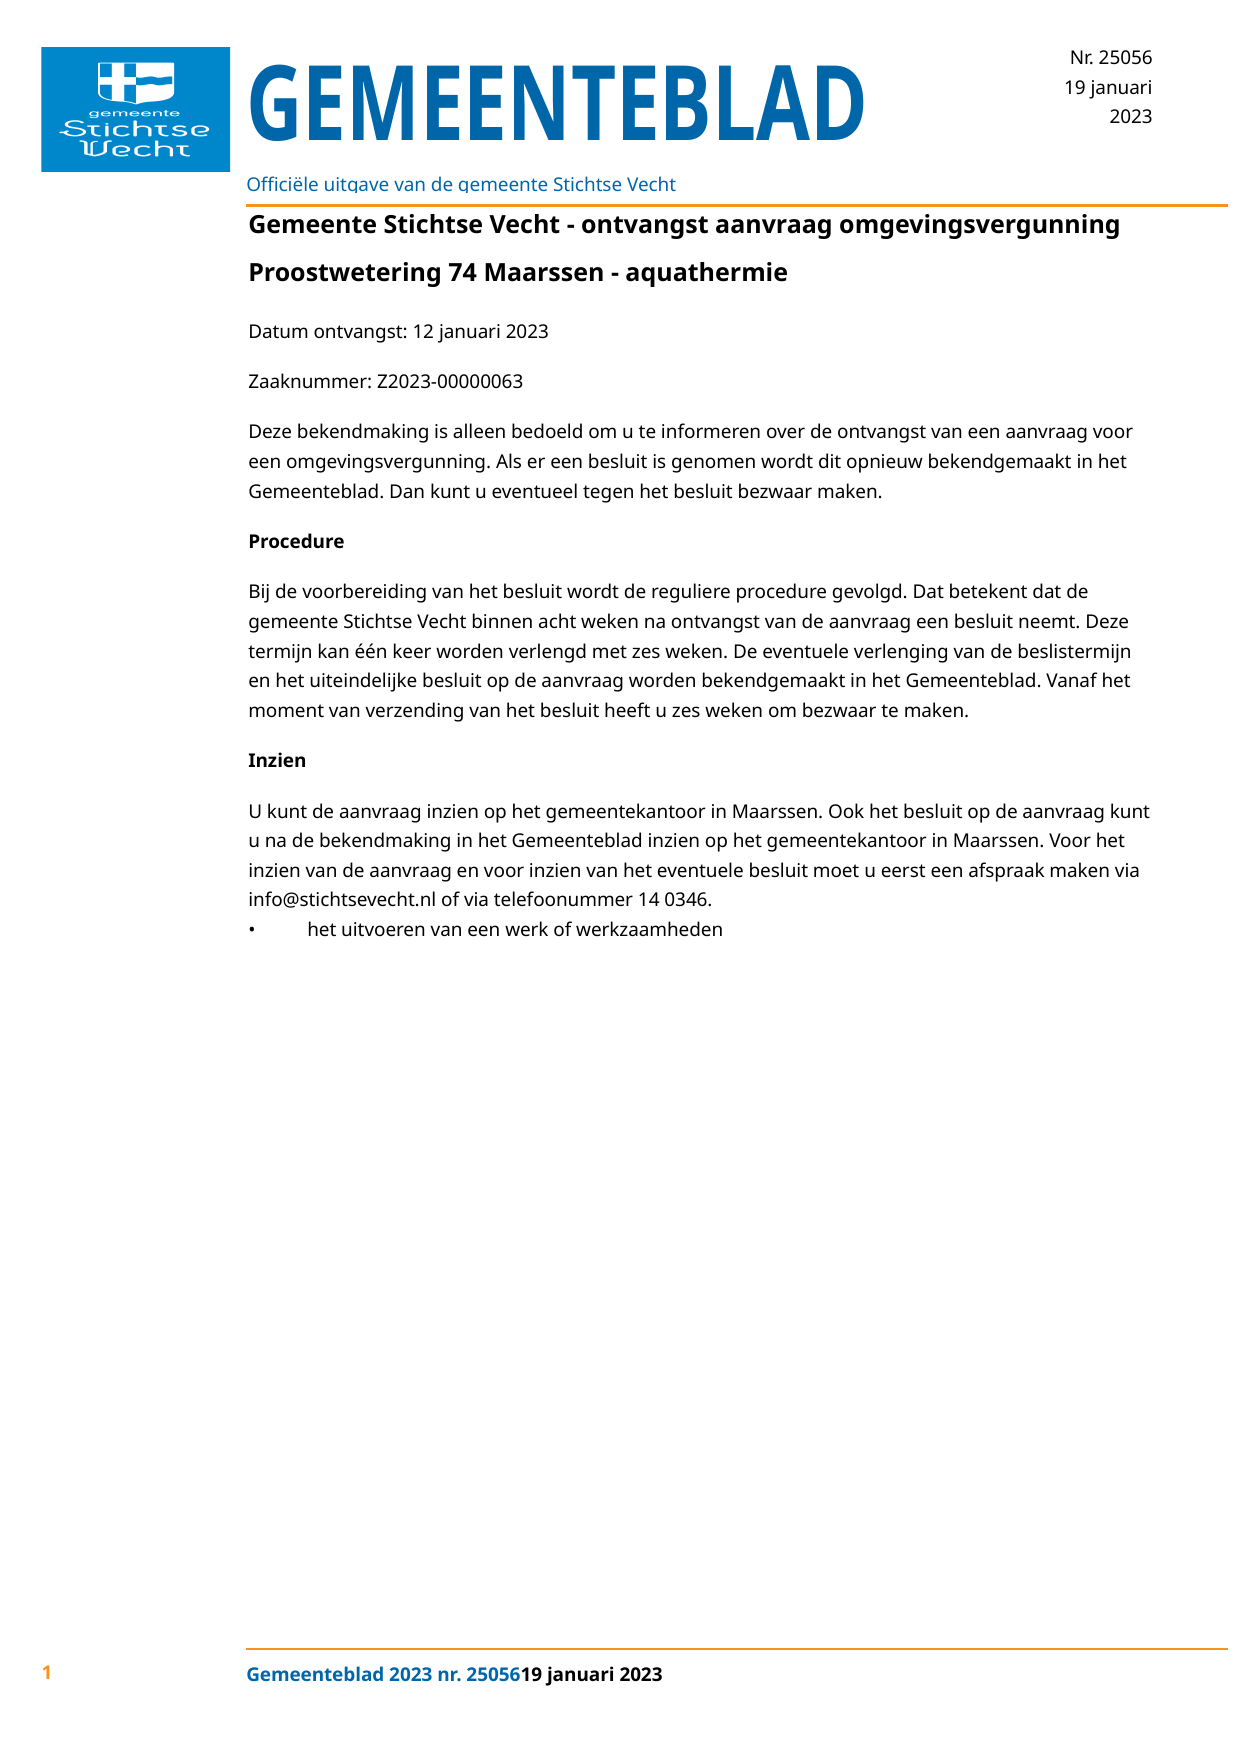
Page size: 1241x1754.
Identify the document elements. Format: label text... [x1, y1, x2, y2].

text Zaaknummer: Z2023-00000063 [248, 368, 1152, 394]
text Deze bekendmaking is alleen bedoeld om u te informeren over de ontvangst van een aanvraag voor een omgevingsvergunning. Als er een besluit is genomen wordt dit opnieuw bekendgemaakt in het Gemeenteblad. Dan kunt u eventueel tegen het besluit bezwaar maken. [248, 419, 1152, 504]
picture [137, 63, 174, 103]
text Gemeente Stichtse Vecht - ontvangst aanvraag omgevingsvergunning Proostwetering 74 Maarssen - aquathermie [248, 207, 1152, 288]
text Bij de voorbereiding van het besluit wordt de reguliere procedure gevolgd. Dat betekent dat de gemeente Stichtse Vecht binnen acht weken na ontvangst van de aanvraag een besluit neemt. Deze termijn kan één keer worden verlengd met zes weken. De eventuele verlenging van de beslistermijn en het uiteindelijke besluit op de aanvraag worden bekendgemaakt in het Gemeenteblad. Vanaf het moment van verzending van het besluit heeft u zes weken om bezwaar te maken. [248, 579, 1152, 723]
list het uitvoeren van een werk of werkzaamheden [248, 916, 1152, 942]
text Inzien [248, 747, 1152, 773]
text Procedure [248, 528, 1152, 554]
picture [99, 63, 135, 101]
text Datum ontvangst: 12 januari 2023 [248, 318, 1152, 344]
text U kunt de aanvraag inzien op het gemeentekantoor in Maarssen. Ook het besluit op de aanvraag kunt u na de bekendmaking in het Gemeenteblad inzien op het gemeentekantoor in Maarssen. Voor het inzien van de aanvraag en voor inzien van het eventuele besluit moet u eerst een afspraak maken via info@stichtsevecht.nl of via telefoonummer 14 0346. [248, 798, 1152, 912]
